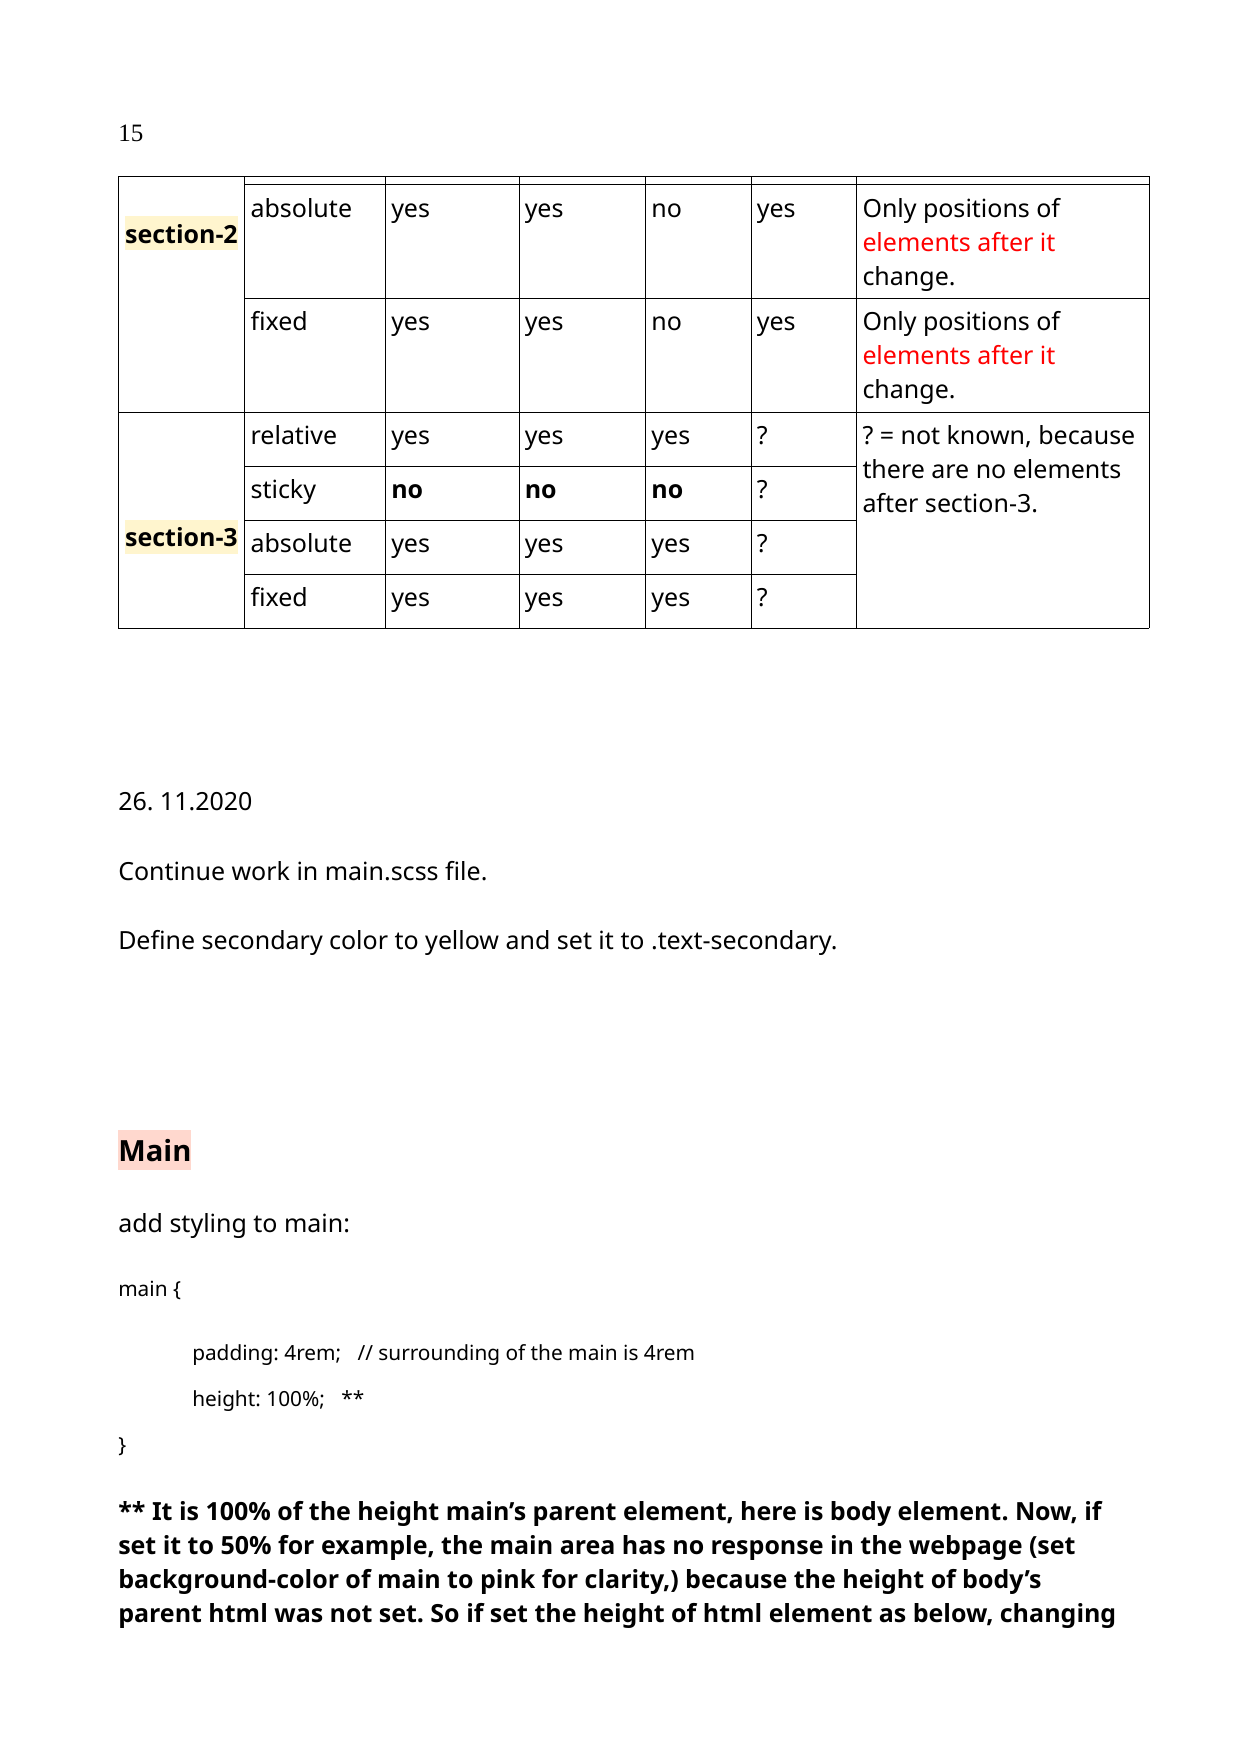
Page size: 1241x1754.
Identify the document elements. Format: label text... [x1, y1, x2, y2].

table_cell yes [752, 299, 856, 412]
table_cell ? [752, 467, 856, 520]
text } [118, 1430, 1122, 1459]
table_cell yes [386, 575, 519, 628]
table_cell yes [520, 413, 645, 466]
text main { [118, 1274, 1122, 1303]
table_cell section-2 [119, 177, 244, 412]
table_cell [857, 177, 1149, 184]
table_cell no [520, 467, 645, 520]
text 26. 11.2020 [118, 784, 1122, 818]
table_cell [245, 177, 385, 184]
table_cell section-3 [119, 413, 244, 628]
table_cell absolute [245, 521, 385, 574]
table_cell no [646, 467, 751, 520]
table_cell yes [386, 299, 519, 412]
table_cell [386, 177, 519, 184]
table_cell absolute [245, 185, 385, 298]
table_cell yes [386, 521, 519, 574]
table_cell no [646, 299, 751, 412]
table_cell ? [752, 521, 856, 574]
text ** It is 100% of the height main’s parent element, here is body element. Now, if set it to 50% for example, the main area has no response in the webpage (set background-color of main to pink for clarity,) because the height of body’s parent html was not set. So if set the height of html element as below, changing [118, 1494, 1122, 1630]
table_cell yes [646, 521, 751, 574]
text Main [118, 1130, 1122, 1170]
table_cell yes [752, 185, 856, 298]
table_cell [520, 177, 645, 184]
table_cell ? = not known, because there are no elements after section-3. [857, 413, 1149, 628]
table_cell yes [646, 413, 751, 466]
table_cell relative [245, 413, 385, 466]
table_cell yes [520, 185, 645, 298]
table_cell yes [520, 575, 645, 628]
text padding: 4rem; // surrounding of the main is 4rem [118, 1338, 1122, 1367]
text height: 100%; ** [118, 1384, 1122, 1413]
table_cell ? [752, 575, 856, 628]
table_cell [646, 177, 751, 184]
table_cell Only positions of elements after it change. [857, 185, 1149, 298]
text add styling to main: [118, 1205, 1122, 1239]
table_cell no [386, 467, 519, 520]
table_cell yes [386, 413, 519, 466]
table_cell yes [520, 299, 645, 412]
table_cell sticky [245, 467, 385, 520]
text Define secondary color to yellow and set it to .text-secondary. [118, 922, 1122, 957]
table_cell ? [752, 413, 856, 466]
table_cell yes [520, 521, 645, 574]
table_cell fixed [245, 575, 385, 628]
table_cell yes [646, 575, 751, 628]
table_cell no [646, 185, 751, 298]
text Continue work in main.scss file. [118, 853, 1122, 887]
table_cell [752, 177, 856, 184]
table_cell Only positions of elements after it change. [857, 299, 1149, 412]
table_cell fixed [245, 299, 385, 412]
table_cell yes [386, 185, 519, 298]
